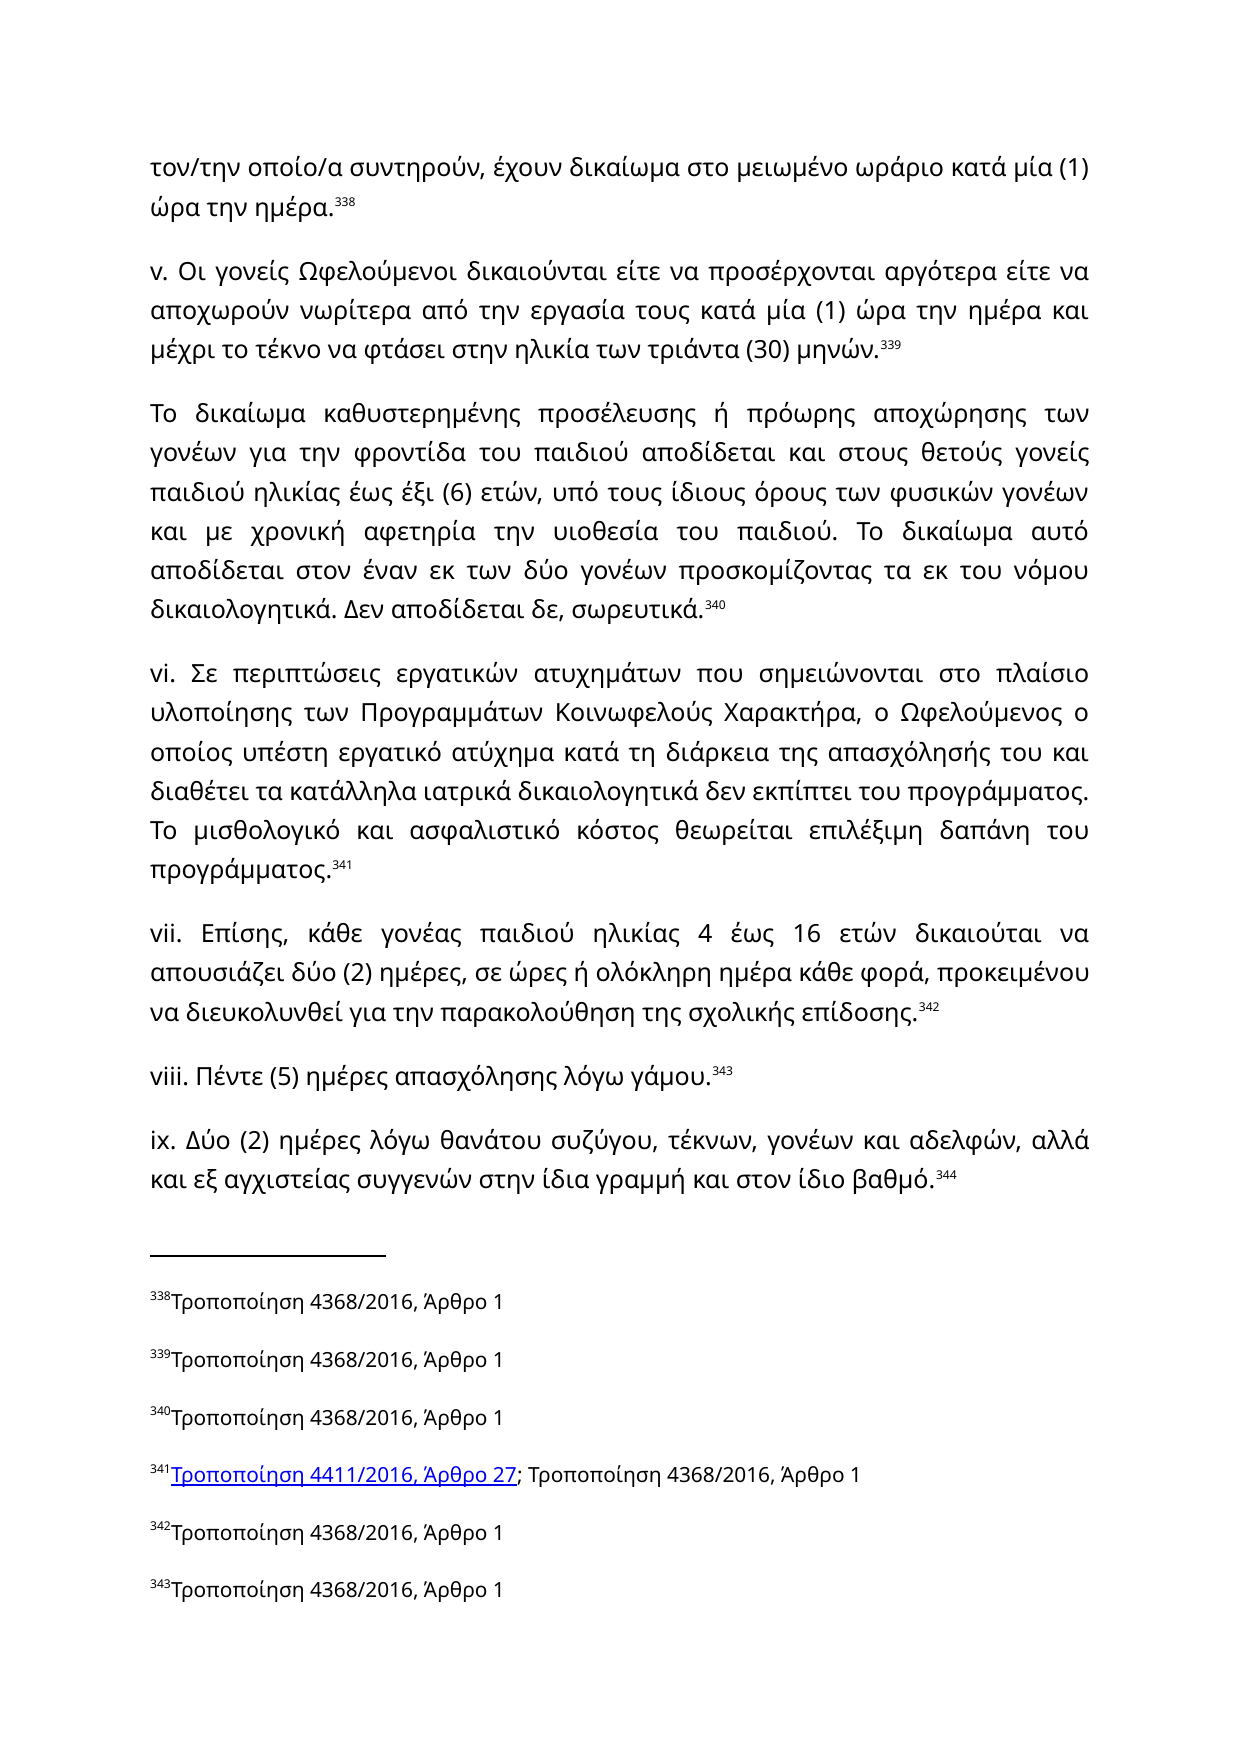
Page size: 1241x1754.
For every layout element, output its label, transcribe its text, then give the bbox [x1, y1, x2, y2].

text vi. Σε περιπτώσεις εργατικών ατυχημάτων που σημειώνονται στο πλαίσιο υλοποίησης των Προγραμμάτων Κοινωφελούς Χαρακτήρα, ο Ωφελούμενος ο οποίος υπέστη εργατικό ατύχημα κατά τη διάρκεια της απασχόλησής του και διαθέτει τα κατάλληλα ιατρικά δικαιολογητικά δεν εκπίπτει του προγράμματος. Το μισθολογικό και ασφαλιστικό κόστος θεωρείται επιλέξιμη δαπάνη του προγράμματος. [150, 656, 1090, 886]
text v. Οι γονείς Ωφελούμενοι δικαιούνται είτε να προσέρχονται αργότερα είτε να αποχωρούν νωρίτερα από την εργασία τους κατά μία (1) ώρα την ημέρα και μέχρι το τέκνο να φτάσει στην ηλικία των τριάντα (30) μηνών. [150, 253, 1090, 366]
text τον/την οποίο/α συντηρούν, έχουν δικαίωμα στο μειωμένο ωράριο κατά μία (1) ώρα την ημέρα. [150, 150, 1090, 223]
text vii. Επίσης, κάθε γονέας παιδιού ηλικίας 4 έως 16 ετών δικαιούται να απουσιάζει δύο (2) ημέρες, σε ώρες ή ολόκληρη ημέρα κάθε φορά, προκειμένου να διευκολυνθεί για την παρακολούθηση της σχολικής επίδοσης. [150, 916, 1090, 1028]
text Τροποποίηση 4368/2016, Άρθρο 1 [150, 1576, 1090, 1604]
text Τροποποίηση 4368/2016, Άρθρο 1 [150, 1518, 1090, 1546]
text Το δικαίωμα καθυστερημένης προσέλευσης ή πρόωρης αποχώρησης των γονέων για την φροντίδα του παιδιού αποδίδεται και στους θετούς γονείς παιδιού ηλικίας έως έξι (6) ετών, υπό τους ίδιους όρους των φυσικών γονέων και με χρονική αφετηρία την υιοθεσία του παιδιού. Το δικαίωμα αυτό αποδίδεται στον έναν εκ των δύο γονέων προσκομίζοντας τα εκ του νόμου δικαιολογητικά. Δεν αποδίδεται δε, σωρευτικά. [150, 396, 1090, 626]
text viii. Πέντε (5) ημέρες απασχόλησης λόγω γάμου. [150, 1058, 1090, 1092]
text Τροποποίηση 4368/2016, Άρθρο 1 [150, 1287, 1090, 1316]
text Τροποποίηση 4411/2016, Άρθρο 27; Τροποποίηση 4368/2016, Άρθρο 1 [150, 1460, 1090, 1489]
text ix. Δύο (2) ημέρες λόγω θανάτου συζύγου, τέκνων, γονέων και αδελφών, αλλά και εξ αγχιστείας συγγενών στην ίδια γραμμή και στον ίδιο βαθμό. [150, 1122, 1090, 1196]
text Τροποποίηση 4368/2016, Άρθρο 1 [150, 1345, 1090, 1373]
text Τροποποίηση 4368/2016, Άρθρο 1 [150, 1403, 1090, 1431]
